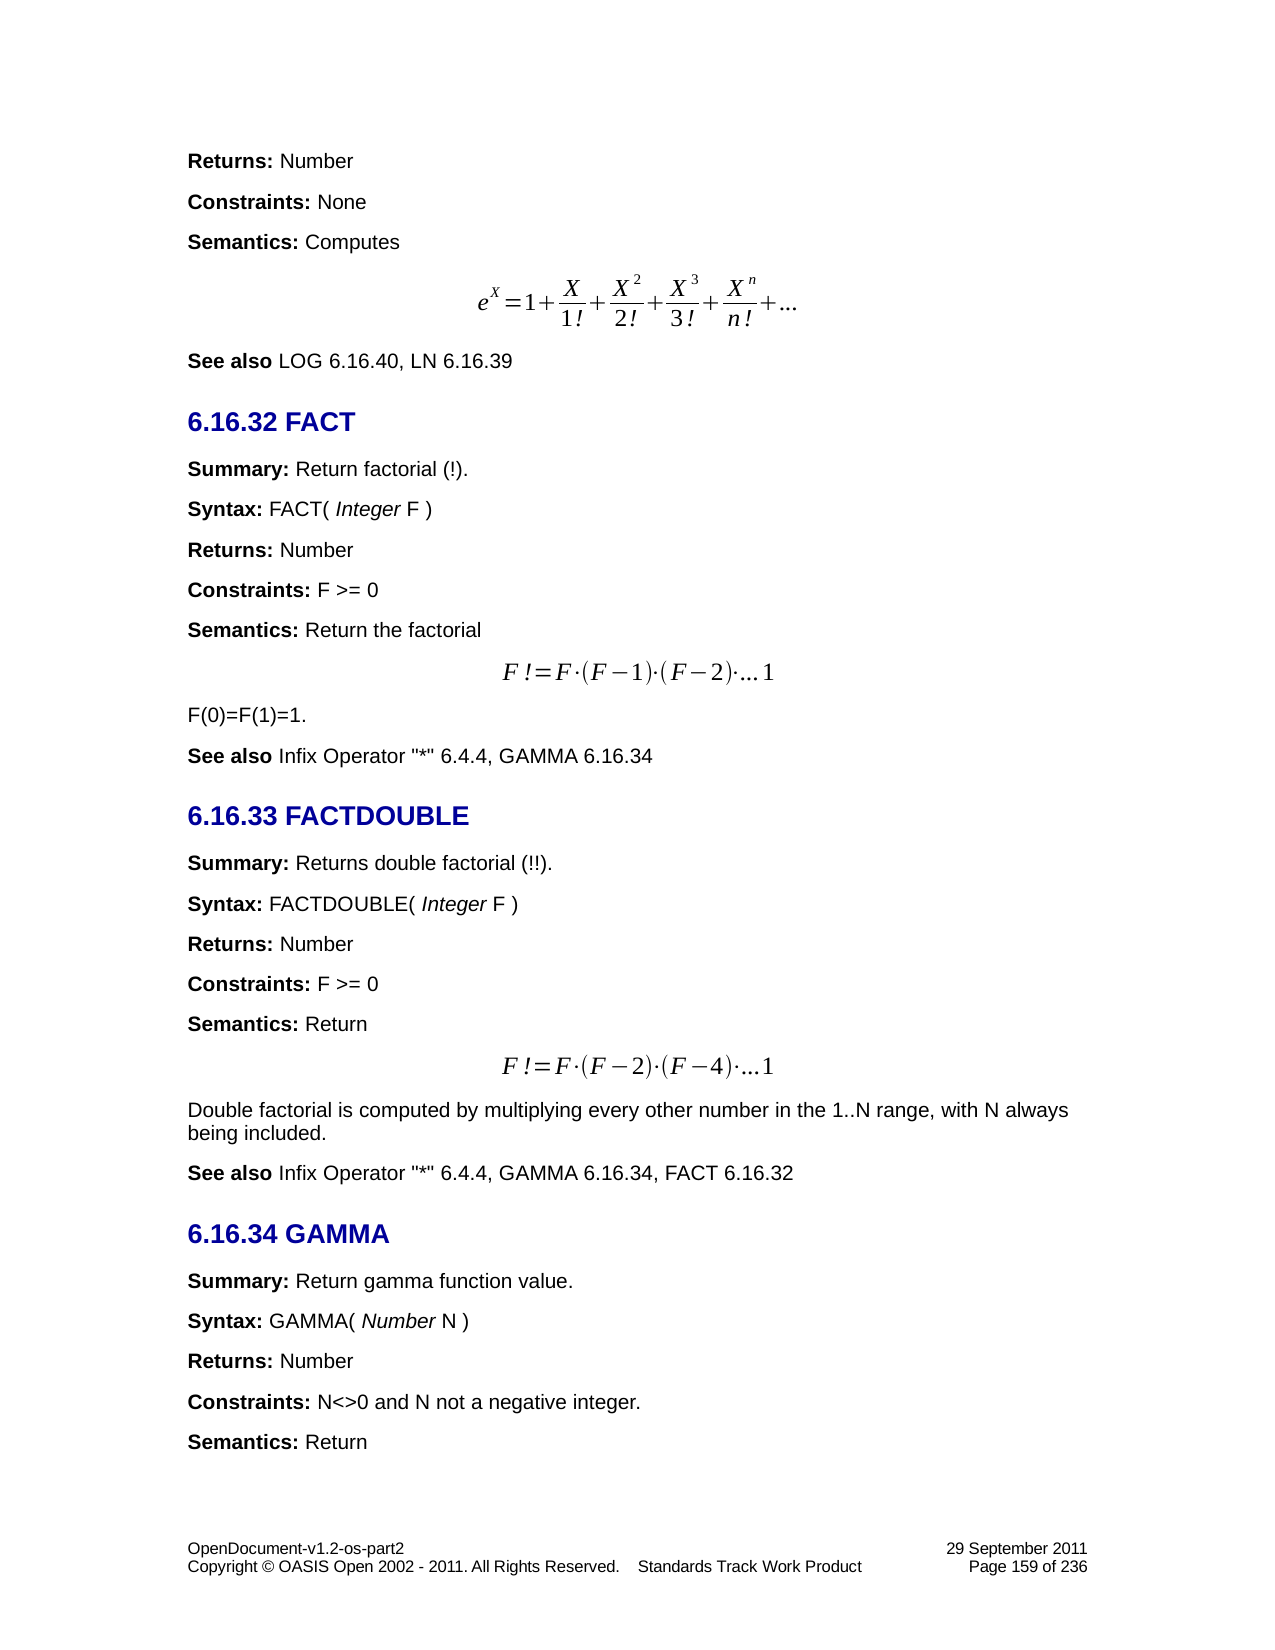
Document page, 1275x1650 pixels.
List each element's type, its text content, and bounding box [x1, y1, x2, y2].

text Returns: Number [187, 932, 1088, 956]
text See also Infix Operator "*" 6.4.4, GAMMA 6.16.34, FACT 6.16.32 [187, 1162, 1088, 1185]
text Returns: Number [187, 1350, 1088, 1373]
text Returns: Number [187, 538, 1088, 562]
text F(0)=F(1)=1. [187, 704, 1088, 727]
text Semantics: Return the factorial [187, 618, 1088, 642]
text See also LOG 6.16.40, LN 6.16.39 [187, 350, 1088, 373]
subtitle FACTDOUBLE [187, 801, 1088, 831]
text Double factorial is computed by multiplying every other number in the 1..N range, with N always being included. [187, 1098, 1088, 1145]
text Syntax: FACTDOUBLE( Integer F ) [187, 892, 1088, 916]
text Constraints: None [187, 190, 1088, 214]
text Syntax: GAMMA( Number N ) [187, 1310, 1088, 1333]
text Constraints: F >= 0 [187, 578, 1088, 602]
text Summary: Return gamma function value. [187, 1269, 1088, 1293]
subtitle GAMMA [187, 1219, 1088, 1249]
text Semantics: Return [187, 1430, 1088, 1454]
subtitle FACT [187, 407, 1088, 437]
text Syntax: FACT( Integer F ) [187, 498, 1088, 521]
text Summary: Return factorial (!). [187, 458, 1088, 481]
text See also Infix Operator "*" 6.4.4, GAMMA 6.16.34 [187, 744, 1088, 768]
text Constraints: F >= 0 [187, 972, 1088, 996]
text Summary: Returns double factorial (!!). [187, 852, 1088, 875]
text Semantics: Return [187, 1013, 1088, 1036]
text Constraints: N<>0 and N not a negative integer. [187, 1390, 1088, 1414]
text Returns: Number [187, 150, 1088, 173]
text Semantics: Computes [187, 230, 1088, 254]
